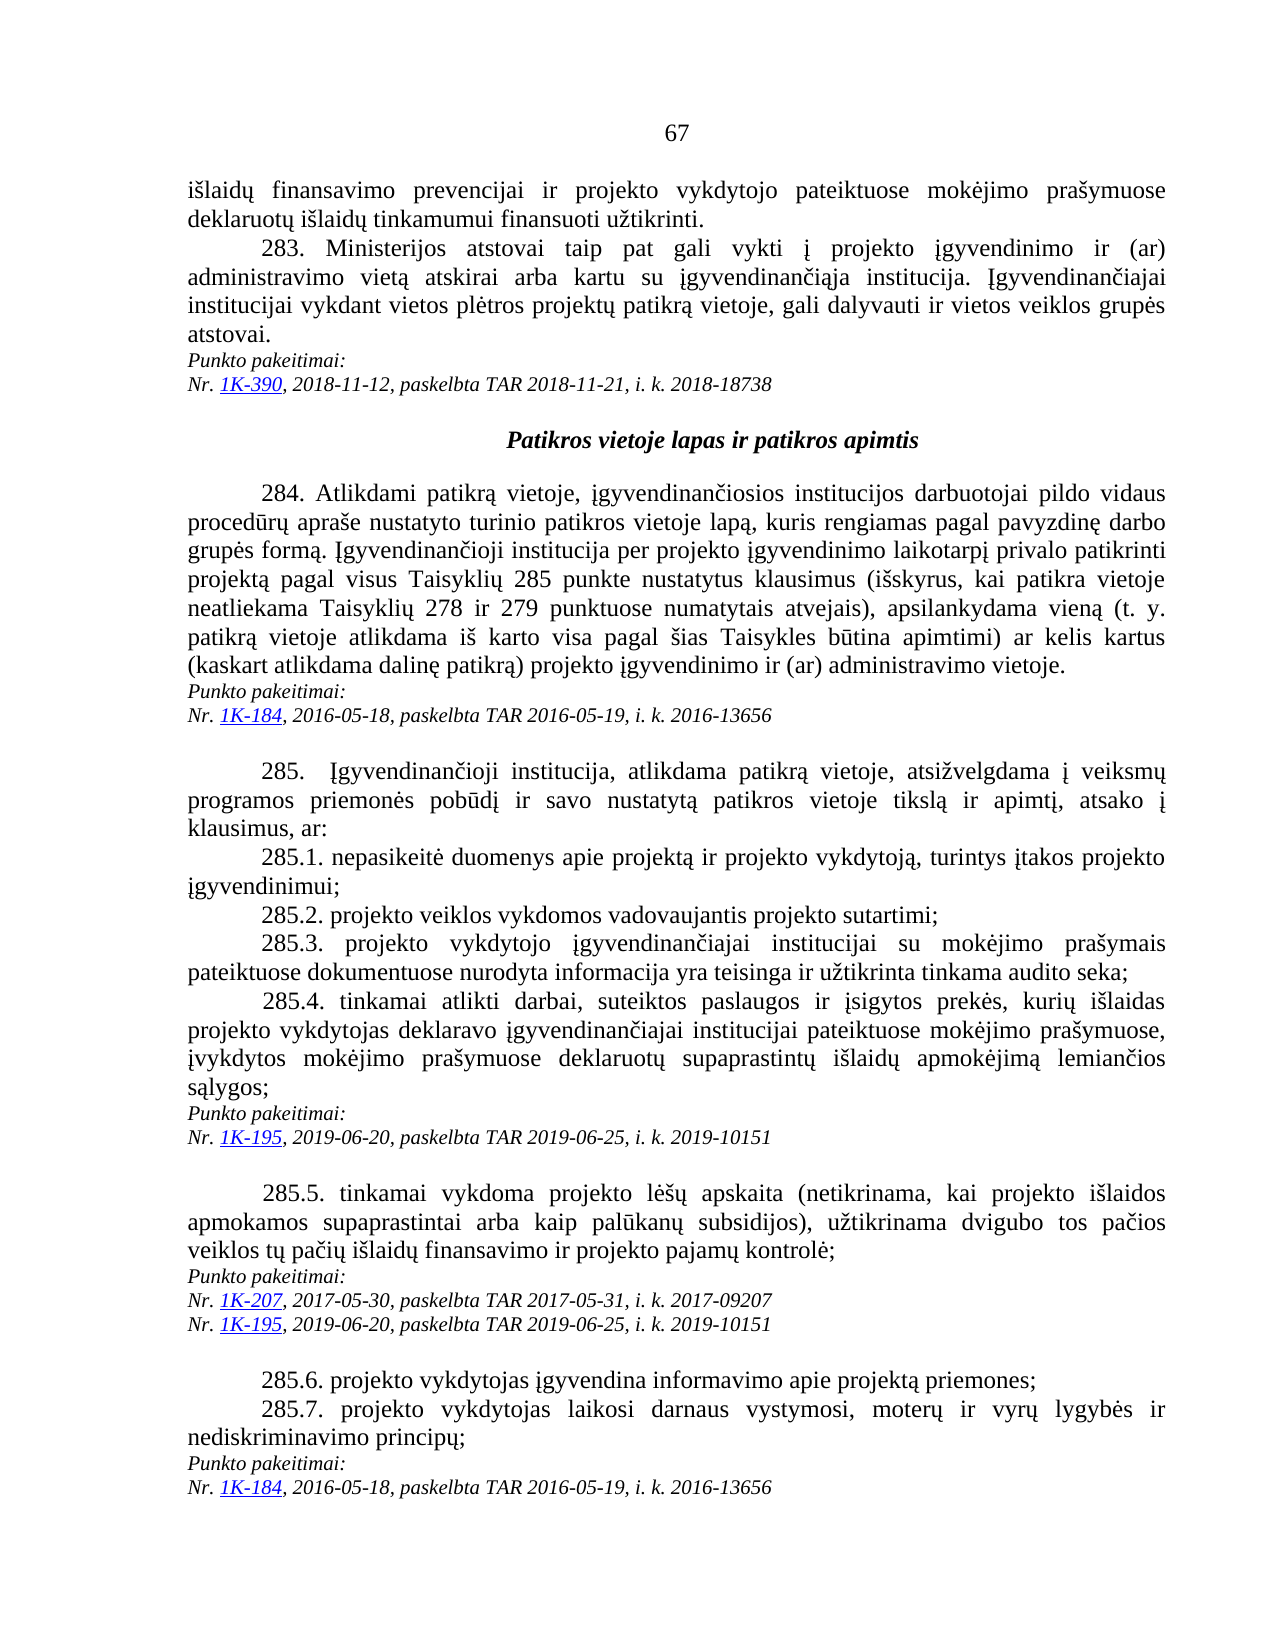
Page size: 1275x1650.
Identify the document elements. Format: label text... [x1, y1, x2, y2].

text 285.2. projekto veiklos vykdomos vadovaujantis projekto sutartimi; [187, 900, 1167, 928]
text Nr. 1K-207, 2017-05-30, paskelbta TAR 2017-05-31, i. k. 2017-09207 [187, 1288, 1167, 1312]
text išlaidų finansavimo prevencijai ir projekto vykdytojo pateiktuose mokėjimo prašymuose deklaruotų išlaidų tinkamumui finansuoti užtikrinti. [187, 176, 1167, 233]
text Punkto pakeitimai: [187, 1451, 1167, 1475]
text Nr. 1K-184, 2016-05-18, paskelbta TAR 2016-05-19, i. k. 2016-13656 [187, 703, 1167, 727]
text Nr. 1K-184, 2016-05-18, paskelbta TAR 2016-05-19, i. k. 2016-13656 [187, 1475, 1167, 1499]
text 285.1. nepasikeitė duomenys apie projektą ir projekto vykdytoją, turintys įtakos projekto įgyvendinimui; [187, 842, 1167, 900]
text 285.3. projekto vykdytojo įgyvendinančiajai institucijai su mokėjimo prašymais pateiktuose dokumentuose nurodyta informacija yra teisinga ir užtikrinta tinkama audito seka; [187, 928, 1167, 986]
text Punkto pakeitimai: [187, 1101, 1167, 1125]
text Nr. 1K-390, 2018-11-12, paskelbta TAR 2018-11-21, i. k. 2018-18738 [187, 372, 1167, 396]
text 285.7. projekto vykdytojas laikosi darnaus vystymosi, moterų ir vyrų lygybės ir nediskriminavimo principų; [187, 1394, 1167, 1451]
text Punkto pakeitimai: [187, 1264, 1167, 1288]
text Nr. 1K-195, 2019-06-20, paskelbta TAR 2019-06-25, i. k. 2019-10151 [187, 1125, 1167, 1149]
text Punkto pakeitimai: [187, 348, 1167, 372]
text 285.4. tinkamai atlikti darbai, suteiktos paslaugos ir įsigytos prekės, kurių išlaidas projekto vykdytojas deklaravo įgyvendinančiajai institucijai pateiktuose mokėjimo prašymuose, įvykdytos mokėjimo prašymuose deklaruotų supaprastintų išlaidų apmokėjimą lemiančios sąlygos; [187, 986, 1167, 1101]
subtitle Patikros vietoje lapas ir patikros apimtis [261, 425, 1167, 454]
text Nr. 1K-195, 2019-06-20, paskelbta TAR 2019-06-25, i. k. 2019-10151 [187, 1312, 1167, 1336]
text 284. Atlikdami patikrą vietoje, įgyvendinančiosios institucijos darbuotojai pildo vidaus procedūrų apraše nustatyto turinio patikros vietoje lapą, kuris rengiamas pagal pavyzdinę darbo grupės formą. Įgyvendinančioji institucija per projekto įgyvendinimo laikotarpį privalo patikrinti projektą pagal visus Taisyklių 285 punkte nustatytus klausimus (išskyrus, kai patikra vietoje neatliekama Taisyklių 278 ir 279 punktuose numatytais atvejais), apsilankydama vieną (t. y. patikrą vietoje atlikdama iš karto visa pagal šias Taisykles būtina apimtimi) ar kelis kartus (kaskart atlikdama dalinę patikrą) projekto įgyvendinimo ir (ar) administravimo vietoje. [187, 478, 1167, 679]
text Punkto pakeitimai: [187, 679, 1167, 703]
text 285.6. projekto vykdytojas įgyvendina informavimo apie projektą priemones; [187, 1365, 1167, 1394]
text 285. Įgyvendinančioji institucija, atlikdama patikrą vietoje, atsižvelgdama į veiksmų programos priemonės pobūdį ir savo nustatytą patikros vietoje tikslą ir apimtį, atsako į klausimus, ar: [187, 756, 1167, 842]
text 285.5. tinkamai vykdoma projekto lėšų apskaita (netikrinama, kai projekto išlaidos apmokamos supaprastintai arba kaip palūkanų subsidijos), užtikrinama dvigubo tos pačios veiklos tų pačių išlaidų finansavimo ir projekto pajamų kontrolė; [187, 1178, 1167, 1264]
text 283. Ministerijos atstovai taip pat gali vykti į projekto įgyvendinimo ir (ar) administravimo vietą atskirai arba kartu su įgyvendinančiąja institucija. Įgyvendinančiajai institucijai vykdant vietos plėtros projektų patikrą vietoje, gali dalyvauti ir vietos veiklos grupės atstovai. [187, 233, 1167, 348]
